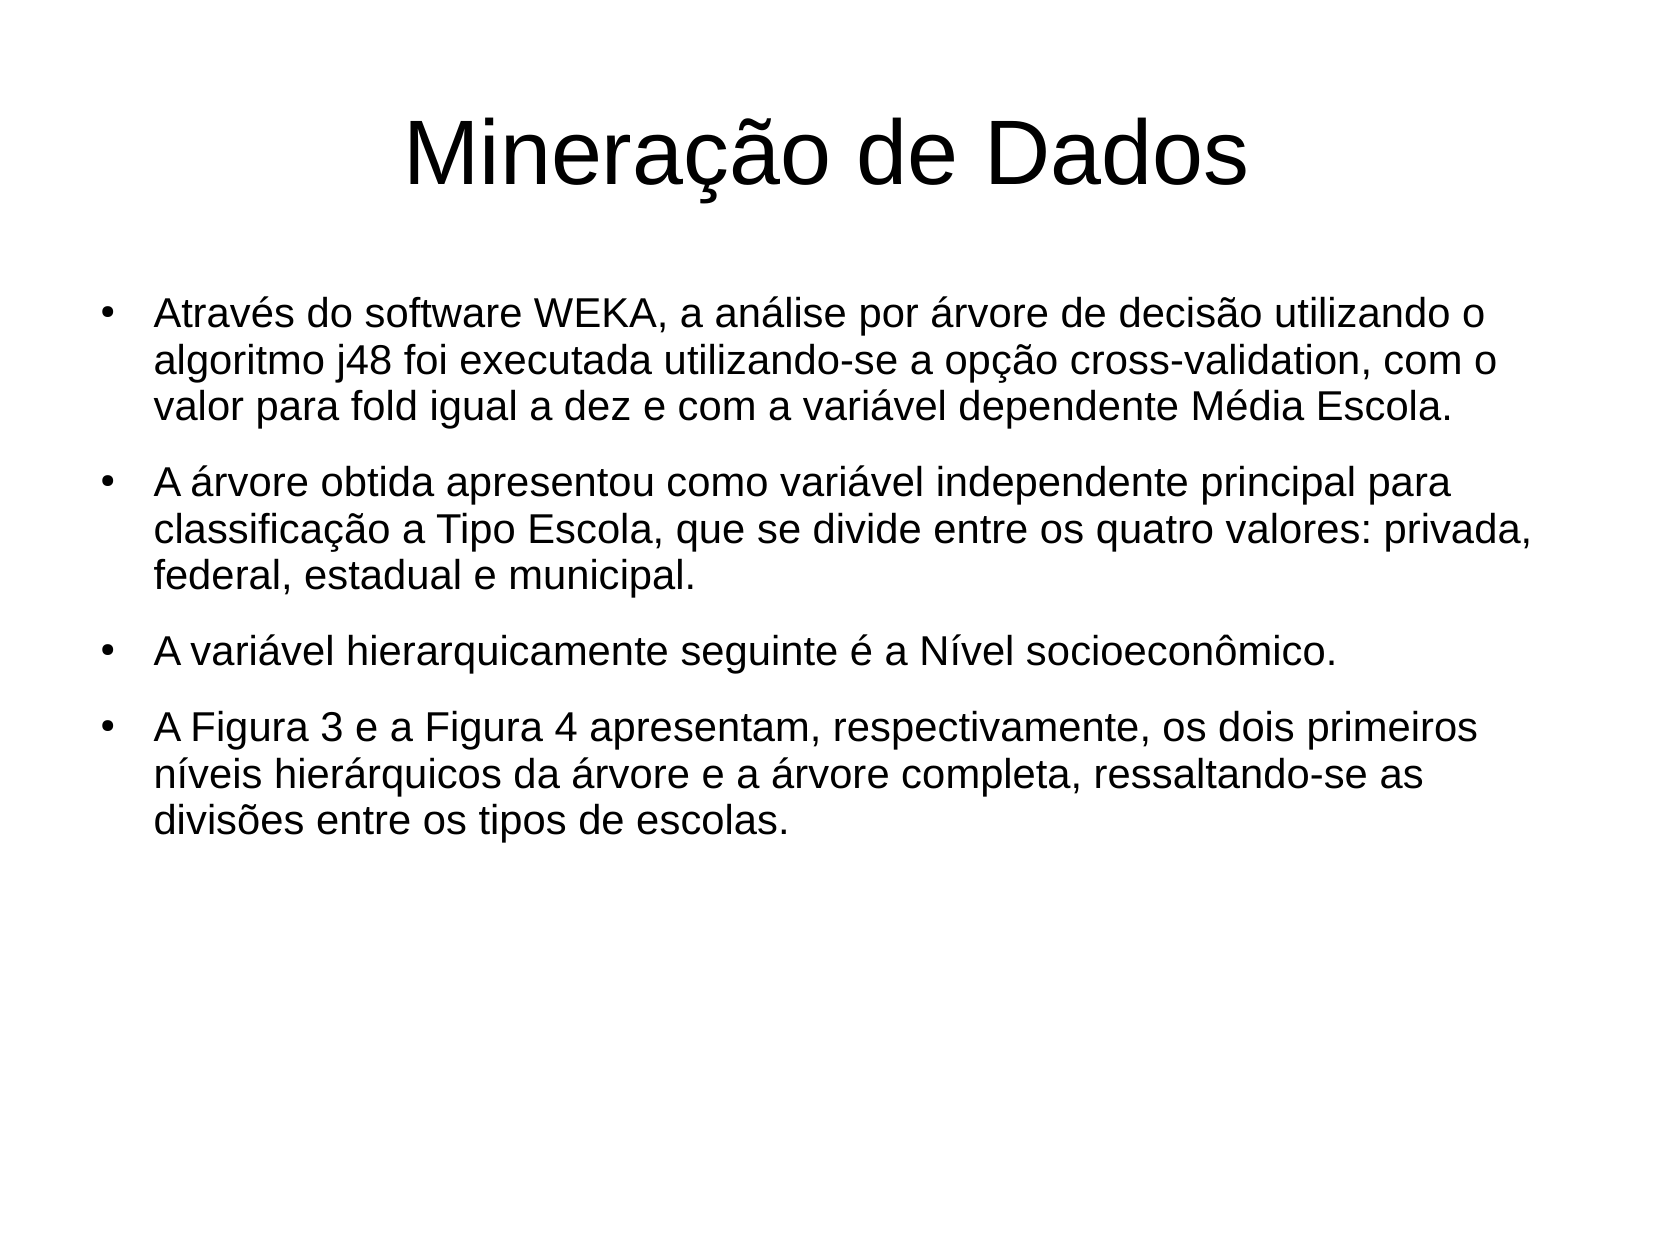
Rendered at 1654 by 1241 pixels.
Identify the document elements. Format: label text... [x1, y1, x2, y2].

list Através do software WEKA, a análise por árvore de decisão utilizando o algoritmo j48 foi executada utilizando-se a opção cross-validation, com o valor para fold igual a dez e com a variável dependente Média Escola. A árvore obtida apresentou como variável independente principal para classificação a Tipo Escola, que se divide entre os quatro valores: privada, federal, estadual e municipal. A variável hierarquicamente seguinte é a Nível socioeconômico. A Figura 3 e a Figura 4 apresentam, respectivamente, os dois primeiros níveis hierárquicos da árvore e a árvore completa, ressaltando-se as divisões entre os tipos de escolas. [82, 290, 1571, 1010]
title Mineração de Dados [82, 49, 1571, 257]
